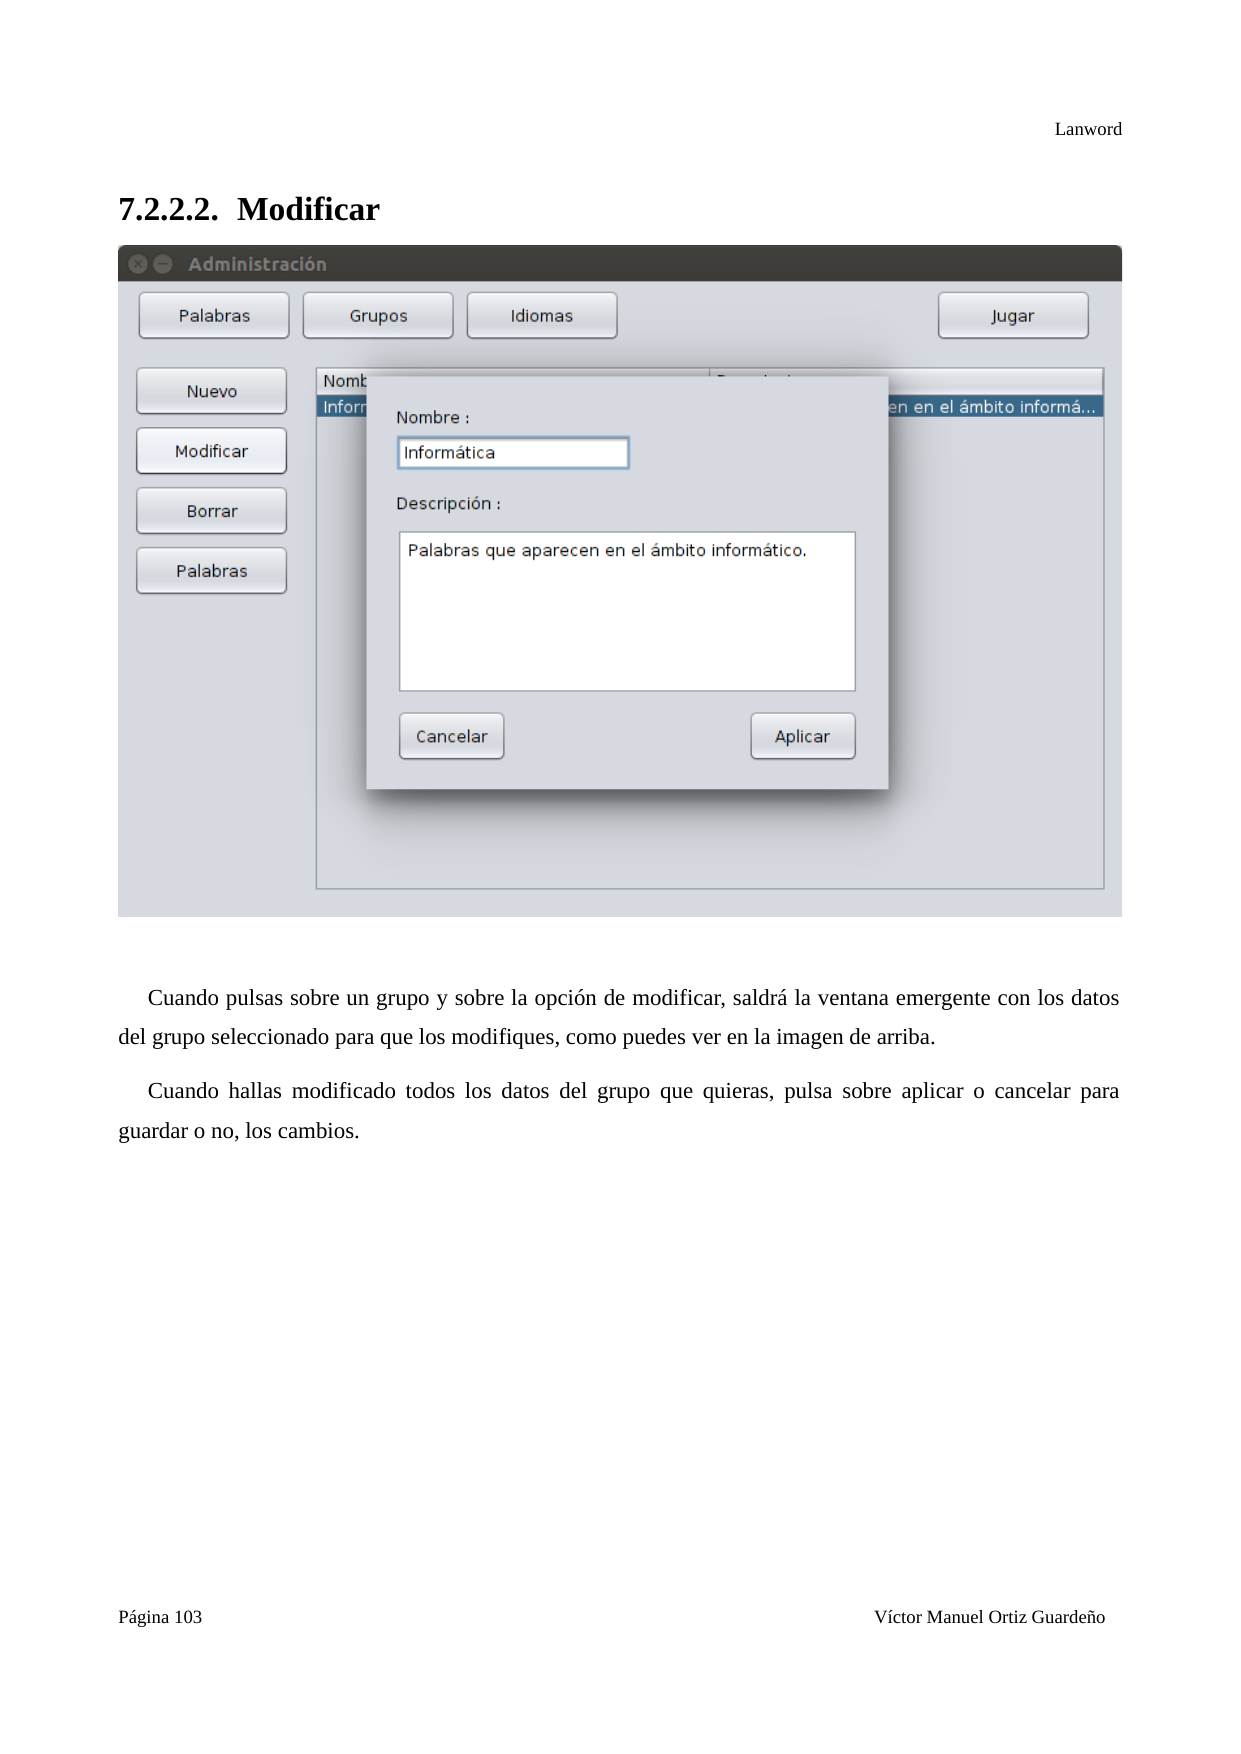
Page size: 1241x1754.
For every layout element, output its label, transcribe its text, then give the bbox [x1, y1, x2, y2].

text Cuando hallas modificado todos los datos del grupo que quieras, pulsa sobre aplicar o cancelar para guardar o no, los cambios. [118, 1077, 1122, 1143]
picture [118, 245, 1123, 917]
text Cuando pulsas sobre un grupo y sobre la opción de modificar, saldrá la ventana emergente con los datos del grupo seleccionado para que los modifiques, como puedes ver en la imagen de arriba. [118, 984, 1122, 1050]
subtitle Modificar [118, 189, 1122, 228]
